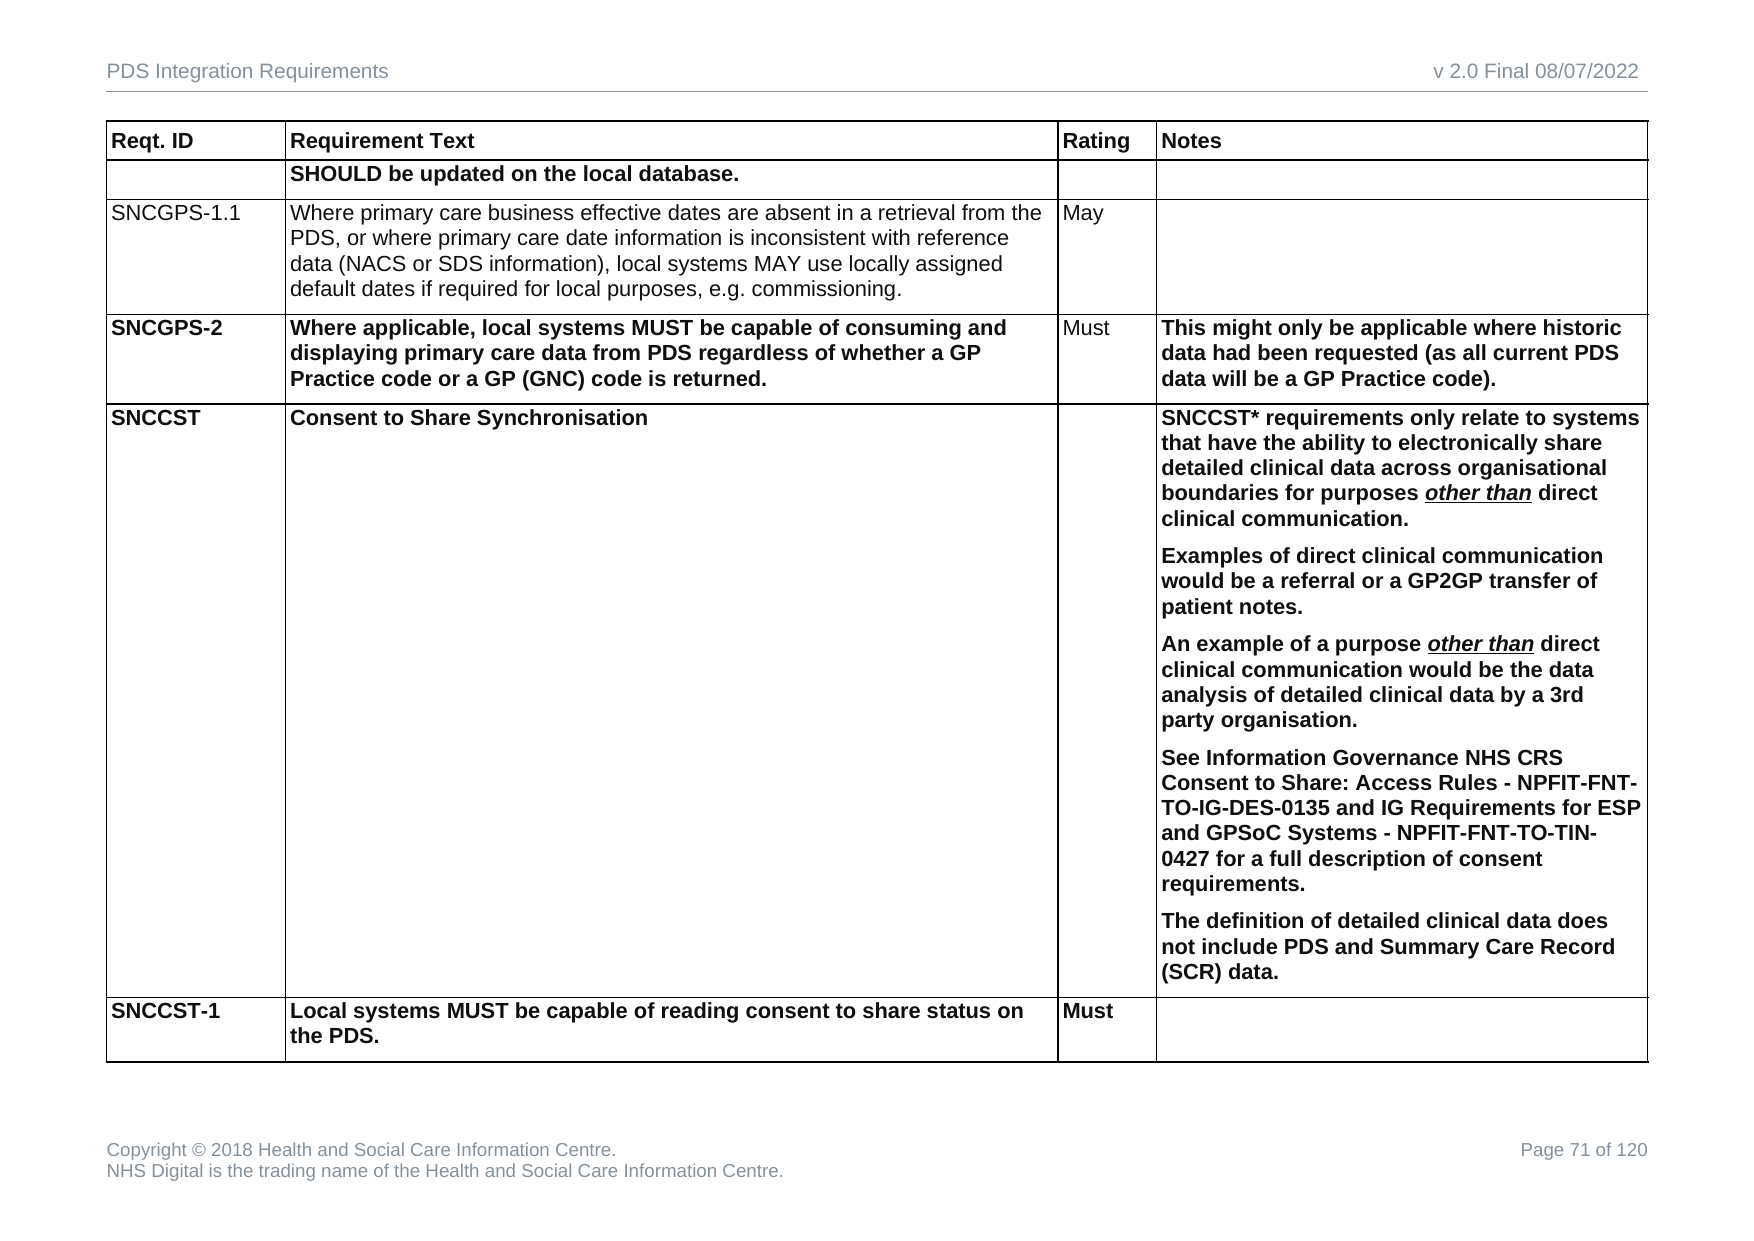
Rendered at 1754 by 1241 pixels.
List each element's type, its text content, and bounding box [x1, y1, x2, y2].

table_cell Where applicable, local systems MUST be capable of consuming and displaying primary care data from PDS regardless of whether a GP Practice code or a GP (GNC) code is returned. [286, 315, 1057, 403]
table_header Notes [1157, 122, 1647, 159]
table_cell [1059, 161, 1156, 198]
table_cell [1157, 998, 1647, 1061]
table_cell May [1059, 200, 1156, 313]
table_header Reqt. ID [107, 122, 285, 159]
table_header Requirement Text [286, 122, 1057, 159]
table_cell Must [1059, 315, 1156, 403]
table_cell [1059, 405, 1156, 997]
table_cell SNCGPS-2 [107, 315, 285, 403]
table_cell Must [1059, 998, 1156, 1061]
table_cell Where primary care business effective dates are absent in a retrieval from the PDS, or where primary care date information is inconsistent with reference data (NACS or SDS information), local systems MAY use locally assigned default dates if required for local purposes, e.g. commissioning. [286, 200, 1057, 313]
table_cell SNCCST [107, 405, 285, 997]
table_cell Local systems MUST be capable of reading consent to share status on the PDS. [286, 998, 1057, 1061]
table_cell SNCCST* requirements only relate to systems that have the ability to electronically share detailed clinical data across organisational boundaries for purposes other than direct clinical communication. Examples of direct clinical communication would be a referral or a GP2GP transfer of patient notes. An example of a purpose other than direct clinical communication would be the data analysis of detailed clinical data by a 3rd party organisation. See Information Governance NHS CRS Consent to Share: Access Rules - NPFIT-FNT-TO-IG-DES-0135 and IG Requirements for ESP and GPSoC Systems - NPFIT-FNT-TO-TIN-0427 for a full description of consent requirements. The definition of detailed clinical data does not include PDS and Summary Care Record (SCR) data. [1157, 405, 1647, 997]
table_cell SHOULD be updated on the local database. [286, 161, 1057, 198]
table_cell [1157, 161, 1647, 198]
table_cell SNCGPS-1.1 [107, 200, 285, 313]
table_cell [1157, 200, 1647, 313]
table_cell [107, 161, 285, 198]
table_cell Consent to Share Synchronisation [286, 405, 1057, 997]
table_header Rating [1059, 122, 1156, 159]
table_cell This might only be applicable where historic data had been requested (as all current PDS data will be a GP Practice code). [1157, 315, 1647, 403]
table_cell SNCCST-1 [107, 998, 285, 1061]
